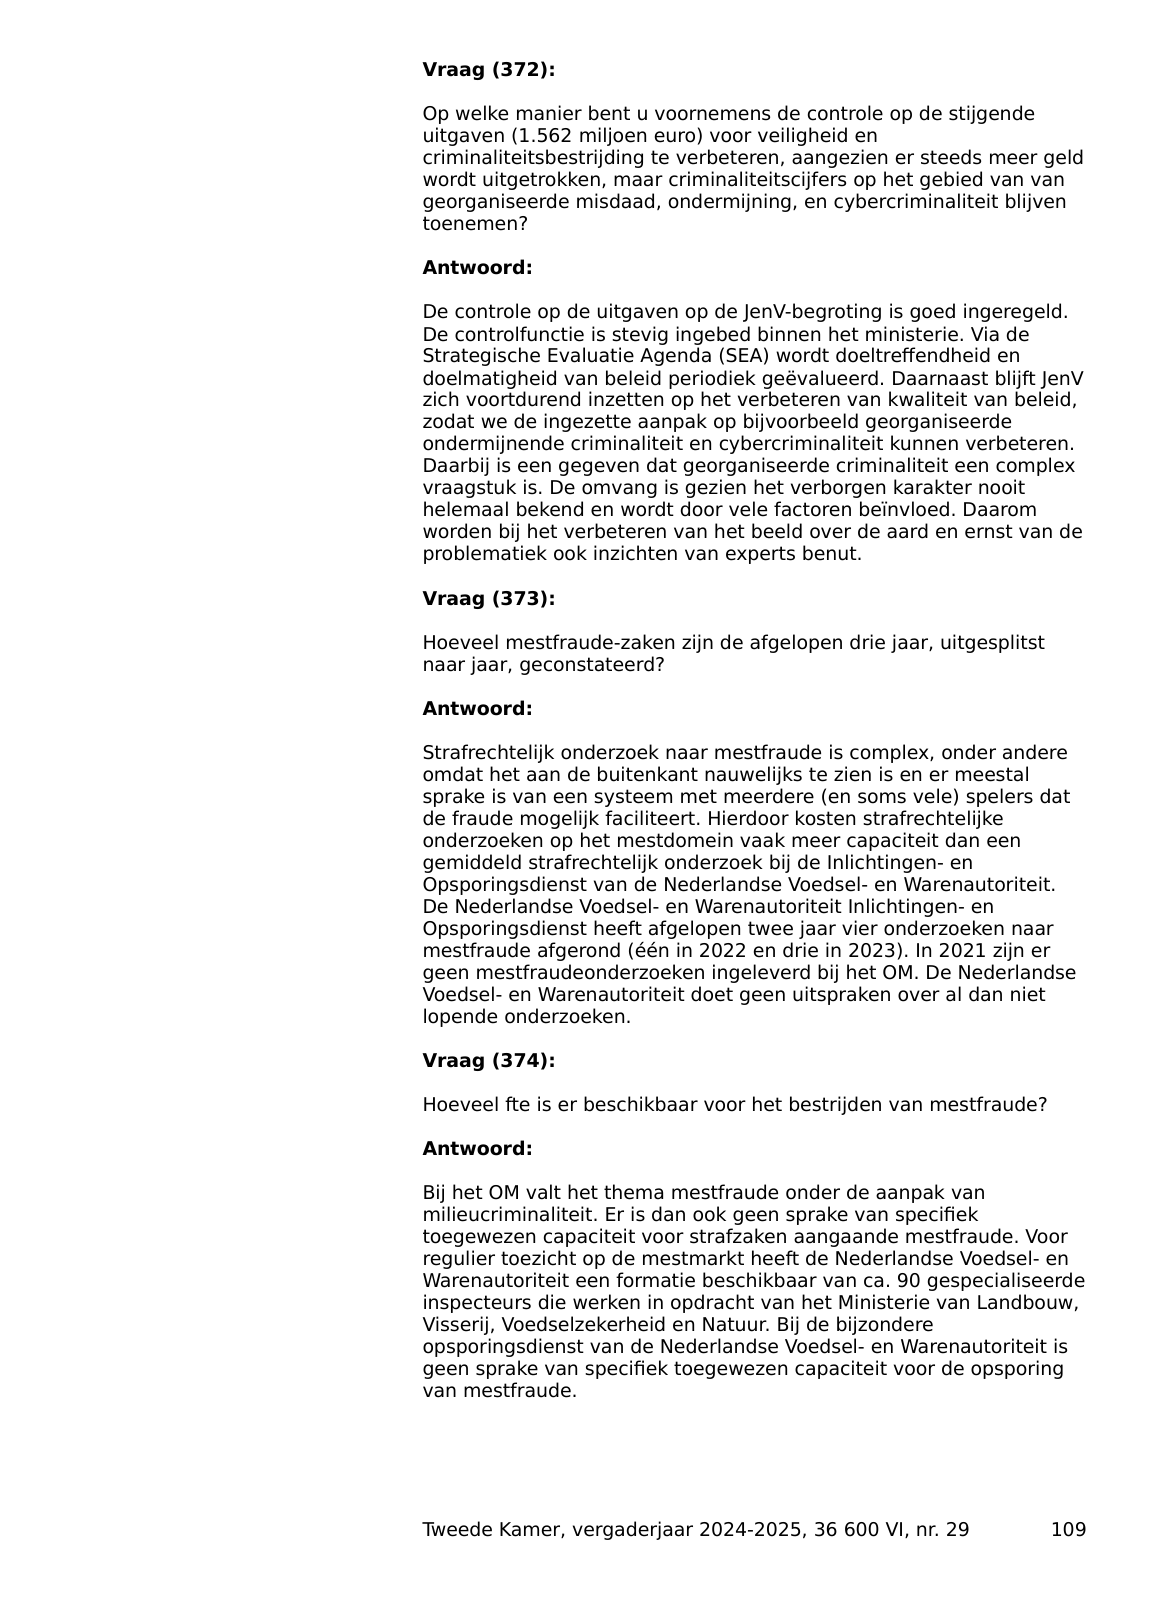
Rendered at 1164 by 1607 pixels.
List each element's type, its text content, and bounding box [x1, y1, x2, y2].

subtitle Antwoord: [422, 1138, 1087, 1160]
text Hoeveel fte is er beschikbaar voor het bestrijden van mestfraude? [422, 1094, 1087, 1116]
subtitle Vraag (373): [422, 587, 1087, 609]
subtitle Vraag (372): [422, 59, 1087, 81]
subtitle Antwoord: [422, 257, 1087, 279]
text Strafrechtelijk onderzoek naar mestfraude is complex, onder andere omdat het aan de buitenkant nauwelijks te zien is en er meestal sprake is van een systeem met meerdere (en soms vele) spelers dat de fraude mogelijk faciliteert. Hierdoor kosten strafrechtelijke onderzoeken op het mestdomein vaak meer capaciteit dan een gemiddeld strafrechtelijk onderzoek bij de Inlichtingen- en Opsporingsdienst van de Nederlandse Voedsel- en Warenautoriteit. De Nederlandse Voedsel- en Warenautoriteit Inlichtingen- en Opsporingsdienst heeft afgelopen twee jaar vier onderzoeken naar mestfraude afgerond (één in 2022 en drie in 2023). In 2021 zijn er geen mestfraudeonderzoeken ingeleverd bij het OM. De Nederlandse Voedsel- en Warenautoriteit doet geen uitspraken over al dan niet lopende onderzoeken. [422, 742, 1087, 1028]
text Op welke manier bent u voornemens de controle op de stijgende uitgaven (1.562 miljoen euro) voor veiligheid en criminaliteitsbestrijding te verbeteren, aangezien er steeds meer geld wordt uitgetrokken, maar criminaliteitscijfers op het gebied van van georganiseerde misdaad, ondermijning, en cybercriminaliteit blijven toenemen? [422, 103, 1087, 235]
text Hoeveel mestfraude-zaken zijn de afgelopen drie jaar, uitgesplitst naar jaar, geconstateerd? [422, 632, 1087, 676]
text Bij het OM valt het thema mestfraude onder de aanpak van milieucriminaliteit. Er is dan ook geen sprake van specifiek toegewezen capaciteit voor strafzaken aangaande mestfraude. Voor regulier toezicht op de mestmarkt heeft de Nederlandse Voedsel- en Warenautoriteit een formatie beschikbaar van ca. 90 gespecialiseerde inspecteurs die werken in opdracht van het Ministerie van Landbouw, Visserij, Voedselzekerheid en Natuur. Bij de bijzondere opsporingsdienst van de Nederlandse Voedsel- en Warenautoriteit is geen sprake van specifiek toegewezen capaciteit voor de opsporing van mestfraude. [422, 1182, 1087, 1402]
subtitle Vraag (374): [422, 1050, 1087, 1072]
text De controle op de uitgaven op de JenV-begroting is goed ingeregeld. De controlfunctie is stevig ingebed binnen het ministerie. Via de Strategische Evaluatie Agenda (SEA) wordt doeltreffendheid en doelmatigheid van beleid periodiek geëvalueerd. Daarnaast blijft JenV zich voortdurend inzetten op het verbeteren van kwaliteit van beleid, zodat we de ingezette aanpak op bijvoorbeeld georganiseerde ondermijnende criminaliteit en cybercriminaliteit kunnen verbeteren. Daarbij is een gegeven dat georganiseerde criminaliteit een complex vraagstuk is. De omvang is gezien het verborgen karakter nooit helemaal bekend en wordt door vele factoren beïnvloed. Daarom worden bij het verbeteren van het beeld over de aard en ernst van de problematiek ook inzichten van experts benut. [422, 301, 1087, 565]
subtitle Antwoord: [422, 698, 1087, 720]
